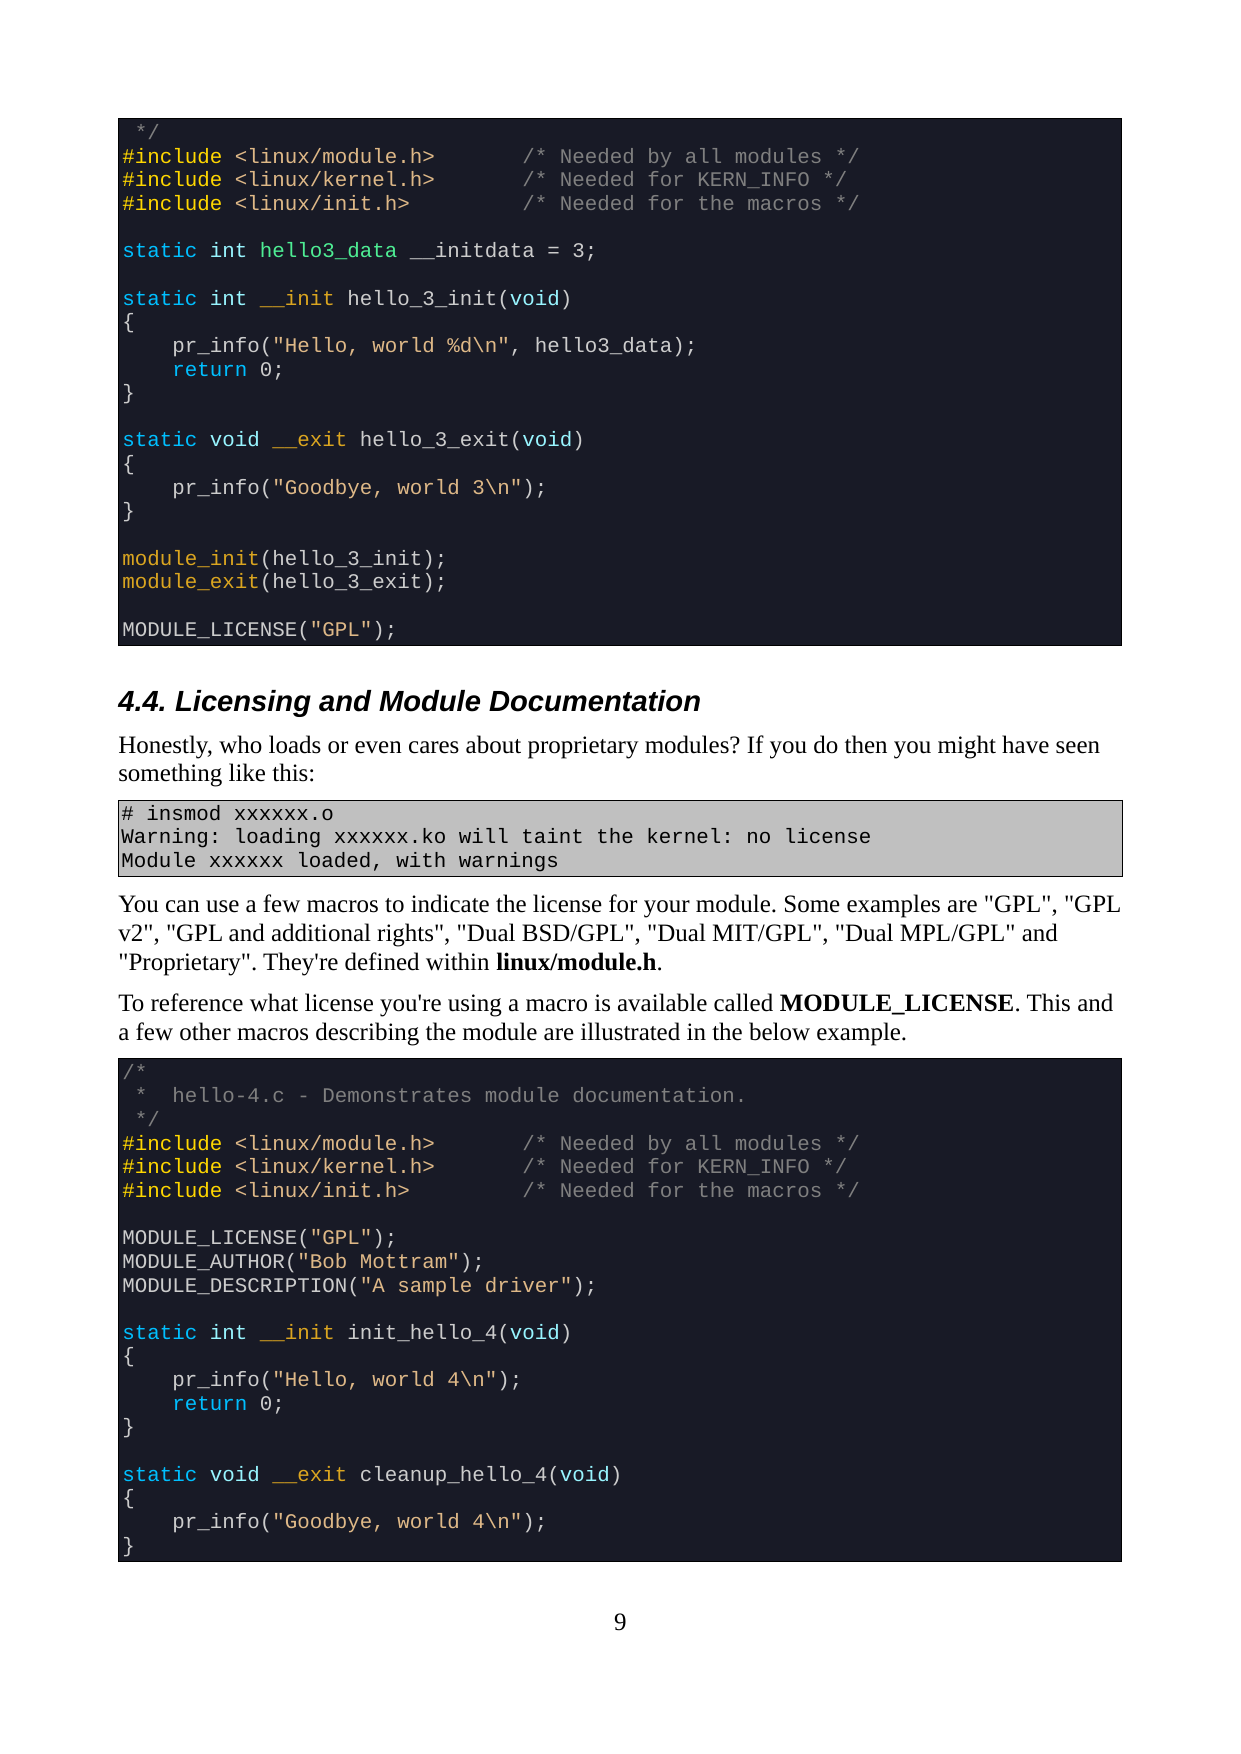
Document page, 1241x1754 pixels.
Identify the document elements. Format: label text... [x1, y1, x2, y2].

text static void __exit cleanup_hello_4(void) [119, 1460, 1121, 1483]
text #include <linux/kernel.h> /* Needed for KERN_INFO */ [119, 165, 1121, 189]
text { [119, 307, 1121, 331]
text { [119, 1342, 1121, 1365]
text static void __exit hello_3_exit(void) [119, 426, 1121, 449]
text return 0; [119, 1389, 1121, 1412]
text return 0; [119, 354, 1121, 378]
text static int __init init_hello_4(void) [119, 1318, 1121, 1342]
text pr_info("Hello, world 4\n"); [119, 1365, 1121, 1389]
text MODULE_AUTHOR("Bob Mottram"); [119, 1247, 1121, 1271]
text #include <linux/init.h> /* Needed for the macros */ [119, 1176, 1121, 1200]
text /* [119, 1059, 1121, 1081]
text static int hello3_data __initdata = 3; [119, 236, 1121, 260]
text You can use a few macros to indicate the license for your module. Some examples are "GPL", "GPL v2", "GPL and additional rights", "Dual BSD/GPL", "Dual MIT/GPL", "Dual MPL/GPL" and "Proprietary". They're defined within linux/module.h. [118, 889, 1122, 975]
text MODULE_LICENSE("GPL"); [119, 1223, 1121, 1247]
text { [119, 1483, 1121, 1507]
text #include <linux/kernel.h> /* Needed for KERN_INFO */ [119, 1152, 1121, 1176]
text } [119, 378, 1121, 402]
text # insmod xxxxxx.o [119, 801, 1122, 823]
text } [119, 496, 1121, 520]
subtitle Licensing and Module Documentation [118, 684, 1122, 717]
text } [119, 1412, 1121, 1436]
text */ [119, 1105, 1121, 1129]
text #include <linux/init.h> /* Needed for the macros */ [119, 189, 1121, 213]
text * hello-4.c - Demonstrates module documentation. [119, 1081, 1121, 1105]
text MODULE_DESCRIPTION("A sample driver"); [119, 1271, 1121, 1294]
text */ [119, 119, 1121, 142]
text pr_info("Goodbye, world 3\n"); [119, 473, 1121, 496]
text Honestly, who loads or even cares about proprietary modules? If you do then you might have seen something like this: [118, 730, 1122, 787]
text #include <linux/module.h> /* Needed by all modules */ [119, 1129, 1121, 1152]
text To reference what license you're using a macro is available called MODULE_LICENSE. This and a few other macros describing the module are illustrated in the below example. [118, 988, 1122, 1045]
text Module xxxxxx loaded, with warnings [119, 847, 1122, 876]
text module_init(hello_3_init); [119, 544, 1121, 567]
text #include <linux/module.h> /* Needed by all modules */ [119, 142, 1121, 165]
text module_exit(hello_3_exit); [119, 567, 1121, 591]
text pr_info("Goodbye, world 4\n"); [119, 1507, 1121, 1531]
text } [119, 1531, 1121, 1561]
text static int __init hello_3_init(void) [119, 284, 1121, 307]
text { [119, 449, 1121, 473]
text MODULE_LICENSE("GPL"); [119, 615, 1121, 645]
text Warning: loading xxxxxx.ko will taint the kernel: no license [119, 823, 1122, 847]
text pr_info("Hello, world %d\n", hello3_data); [119, 331, 1121, 354]
